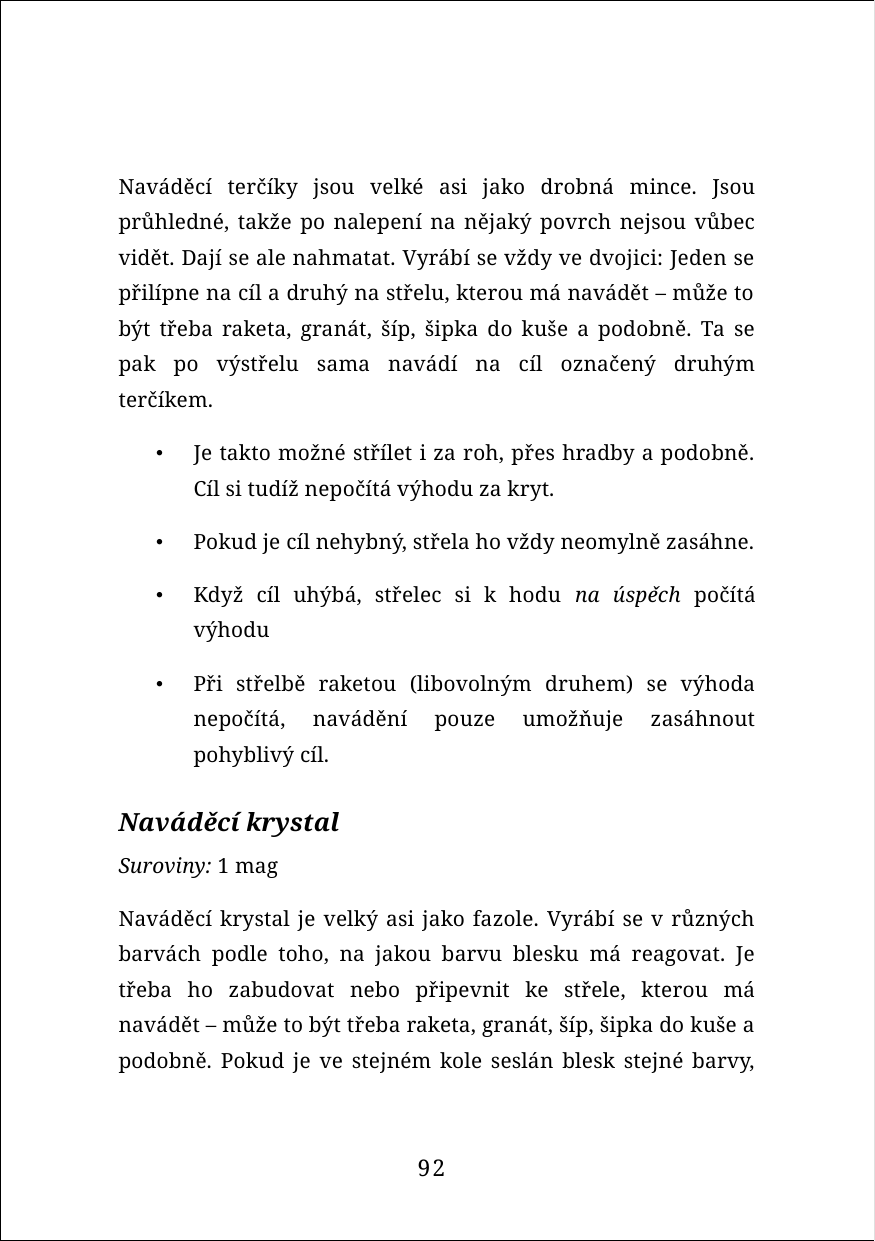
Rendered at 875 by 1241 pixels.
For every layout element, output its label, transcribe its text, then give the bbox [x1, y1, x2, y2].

text Suroviny: 1 mag [118, 851, 756, 879]
subtitle Naváděcí krystal [118, 805, 756, 839]
list Při střelbě raketou (libovolným druhem) se výhoda nepočítá, navádění pouze umožňuje zasáhnout pohyblivý cíl. [156, 669, 756, 768]
text Naváděcí krystal je velký asi jako fazole. Vyrábí se v různých barvách podle toho, na jakou barvu blesku má reagovat. Je třeba ho zabudovat nebo připevnit ke střele, kterou má navádět – může to být třeba raketa, granát, šíp, šipka do kuše a podobně. Pokud je ve stejném kole seslán blesk stejné barvy, [118, 904, 756, 1074]
list Je takto možné střílet i za roh, přes hradby a podobně. Cíl si tudíž nepočítá výhodu za kryt. [156, 438, 756, 502]
text Naváděcí terčíky jsou velké asi jako drobná mince. Jsou průhledné, takže po nalepení na nějaký povrch nejsou vůbec vidět. Dají se ale nahmatat. Vyrábí se vždy ve dvojici: Jeden se přilípne na cíl a druhý na střelu, kterou má navádět – může to být třeba raketa, granát, šíp, šipka do kuše a podobně. Ta se pak po výstřelu sama navádí na cíl označený druhým terčíkem. [118, 172, 756, 413]
list Pokud je cíl nehybný, střela ho vždy neomylně zasáhne. [156, 527, 756, 555]
list Když cíl uhýbá, střelec si k hodu na úspěch počítá výhodu [156, 580, 756, 644]
